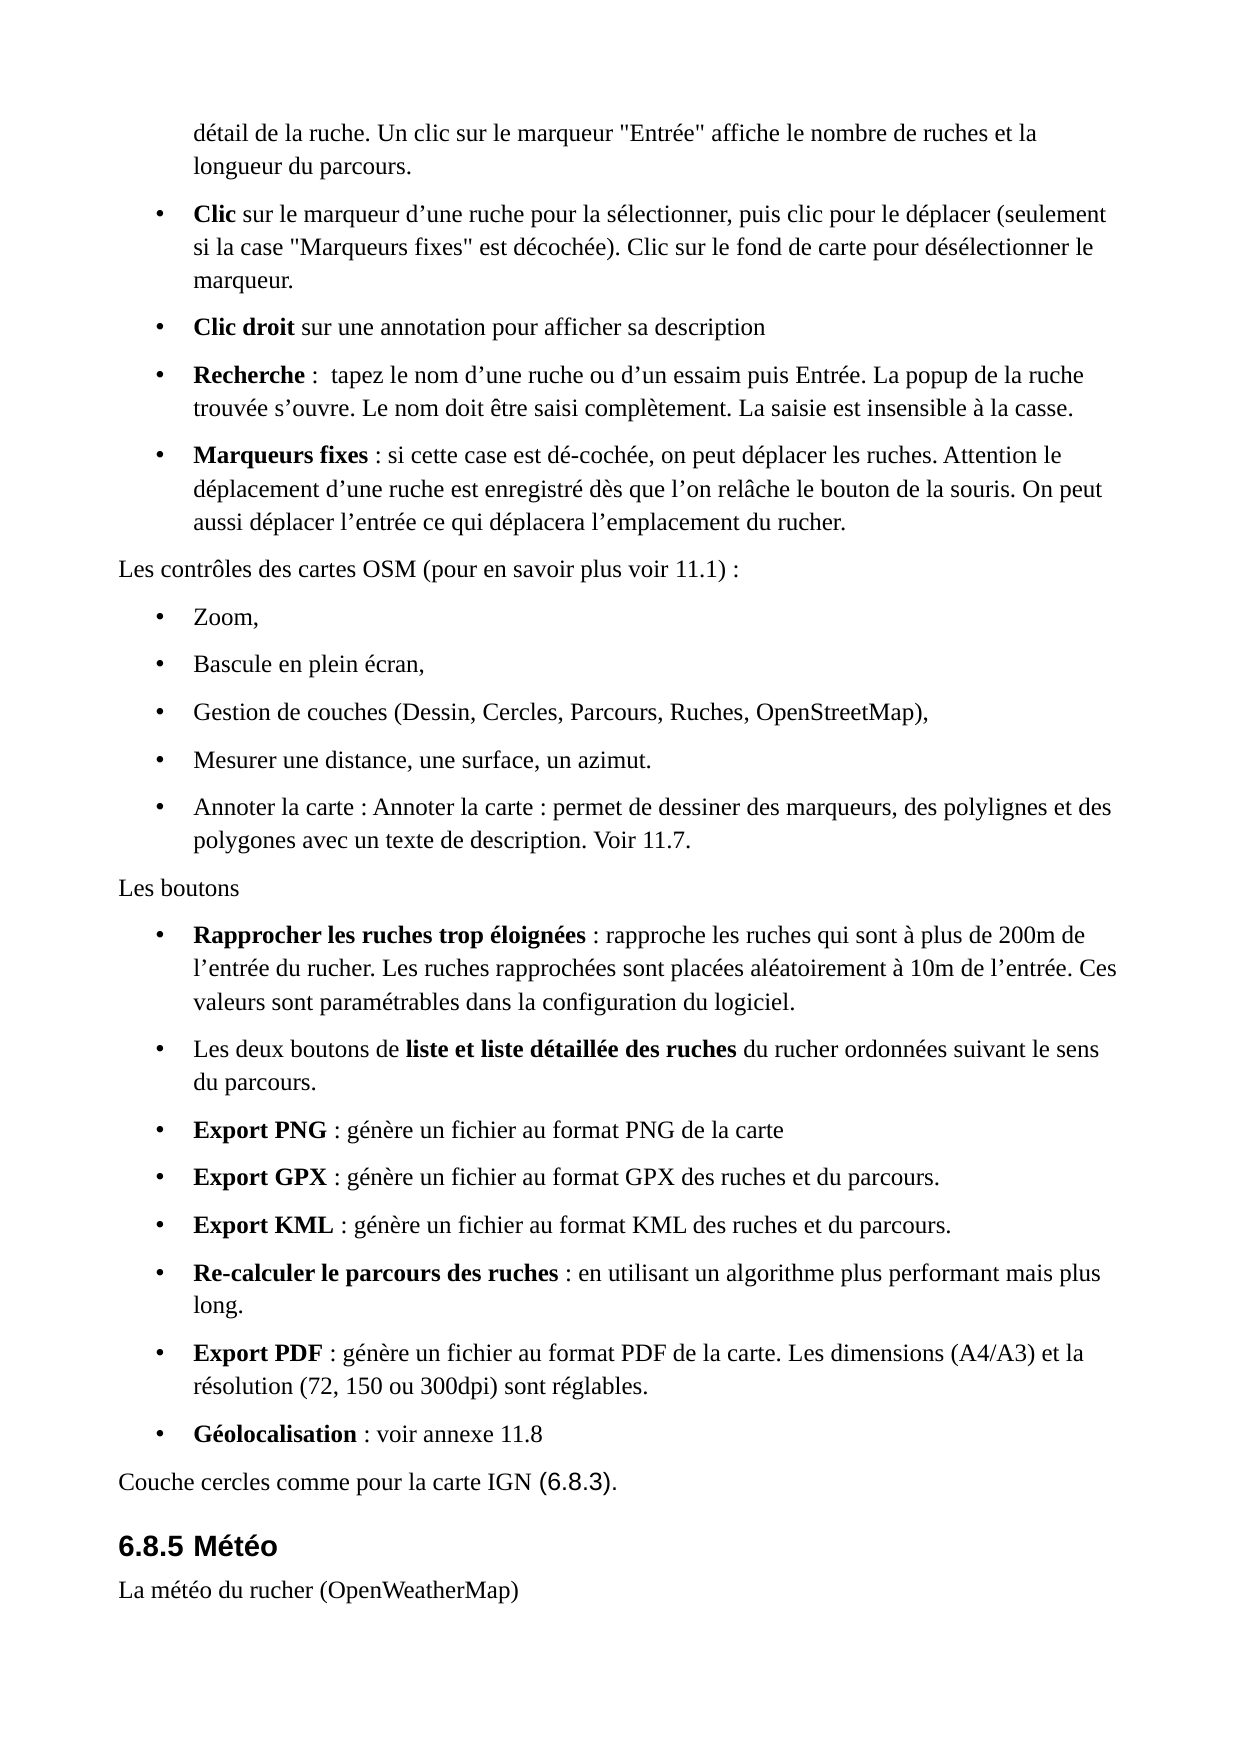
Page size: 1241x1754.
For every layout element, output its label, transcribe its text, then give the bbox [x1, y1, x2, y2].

list Gestion de couches (Dessin, Cercles, Parcours, Ruches, OpenStreetMap), [156, 697, 1122, 726]
text La météo du rucher (OpenWeatherMap) [118, 1575, 1122, 1604]
list Mesurer une distance, une surface, un azimut. [156, 745, 1122, 773]
list Recherche : tapez le nom d’une ruche ou d’un essaim puis Entrée. La popup de la ruche trouvée s’ouvre. Le nom doit être saisi complètement. La saisie est insensible à la casse. [156, 360, 1122, 422]
list Zoom, [156, 602, 1122, 631]
list Export PNG : génère un fichier au format PNG de la carte [156, 1115, 1122, 1143]
list Export KML : génère un fichier au format KML des ruches et du parcours. [156, 1210, 1122, 1239]
list Les deux boutons de liste et liste détaillée des ruches du rucher ordonnées suivant le sens du parcours. [156, 1034, 1122, 1096]
text Couche cercles comme pour la carte IGN (6.8.3). [118, 1466, 1122, 1495]
text Les boutons [118, 873, 1122, 902]
list Bascule en plein écran, [156, 649, 1122, 678]
list Géolocalisation : voir annexe 11.8 [156, 1419, 1122, 1448]
subtitle Météo [118, 1529, 1122, 1562]
list Clic sur le marqueur d’une ruche pour la sélectionner, puis clic pour le déplacer (seulement si la case "Marqueurs fixes" est décochée). Clic sur le fond de carte pour désélectionner le marqueur. [156, 199, 1122, 293]
list détail de la ruche. Un clic sur le marqueur "Entrée" affiche le nombre de ruches et la longueur du parcours. [156, 118, 1122, 180]
list Export GPX : génère un fichier au format GPX des ruches et du parcours. [156, 1162, 1122, 1191]
list Re-calculer le parcours des ruches : en utilisant un algorithme plus performant mais plus long. [156, 1258, 1122, 1319]
list Annoter la carte : Annoter la carte : permet de dessiner des marqueurs, des polylignes et des polygones avec un texte de description. Voir 11.7. [156, 792, 1122, 854]
list Marqueurs fixes : si cette case est dé-cochée, on peut déplacer les ruches. Attention le déplacement d’une ruche est enregistré dès que l’on relâche le bouton de la souris. On peut aussi déplacer l’entrée ce qui déplacera l’emplacement du rucher. [156, 441, 1122, 535]
list Clic droit sur une annotation pour afficher sa description [156, 312, 1122, 341]
list Export PDF : génère un fichier au format PDF de la carte. Les dimensions (A4/A3) et la résolution (72, 150 ou 300dpi) sont réglables. [156, 1338, 1122, 1400]
list Rapprocher les ruches trop éloignées : rapproche les ruches qui sont à plus de 200m de l’entrée du rucher. Les ruches rapprochées sont placées aléatoirement à 10m de l’entrée. Ces valeurs sont paramétrables dans la configuration du logiciel. [156, 921, 1122, 1015]
text Les contrôles des cartes OSM (pour en savoir plus voir 11.1) : [118, 554, 1122, 583]
